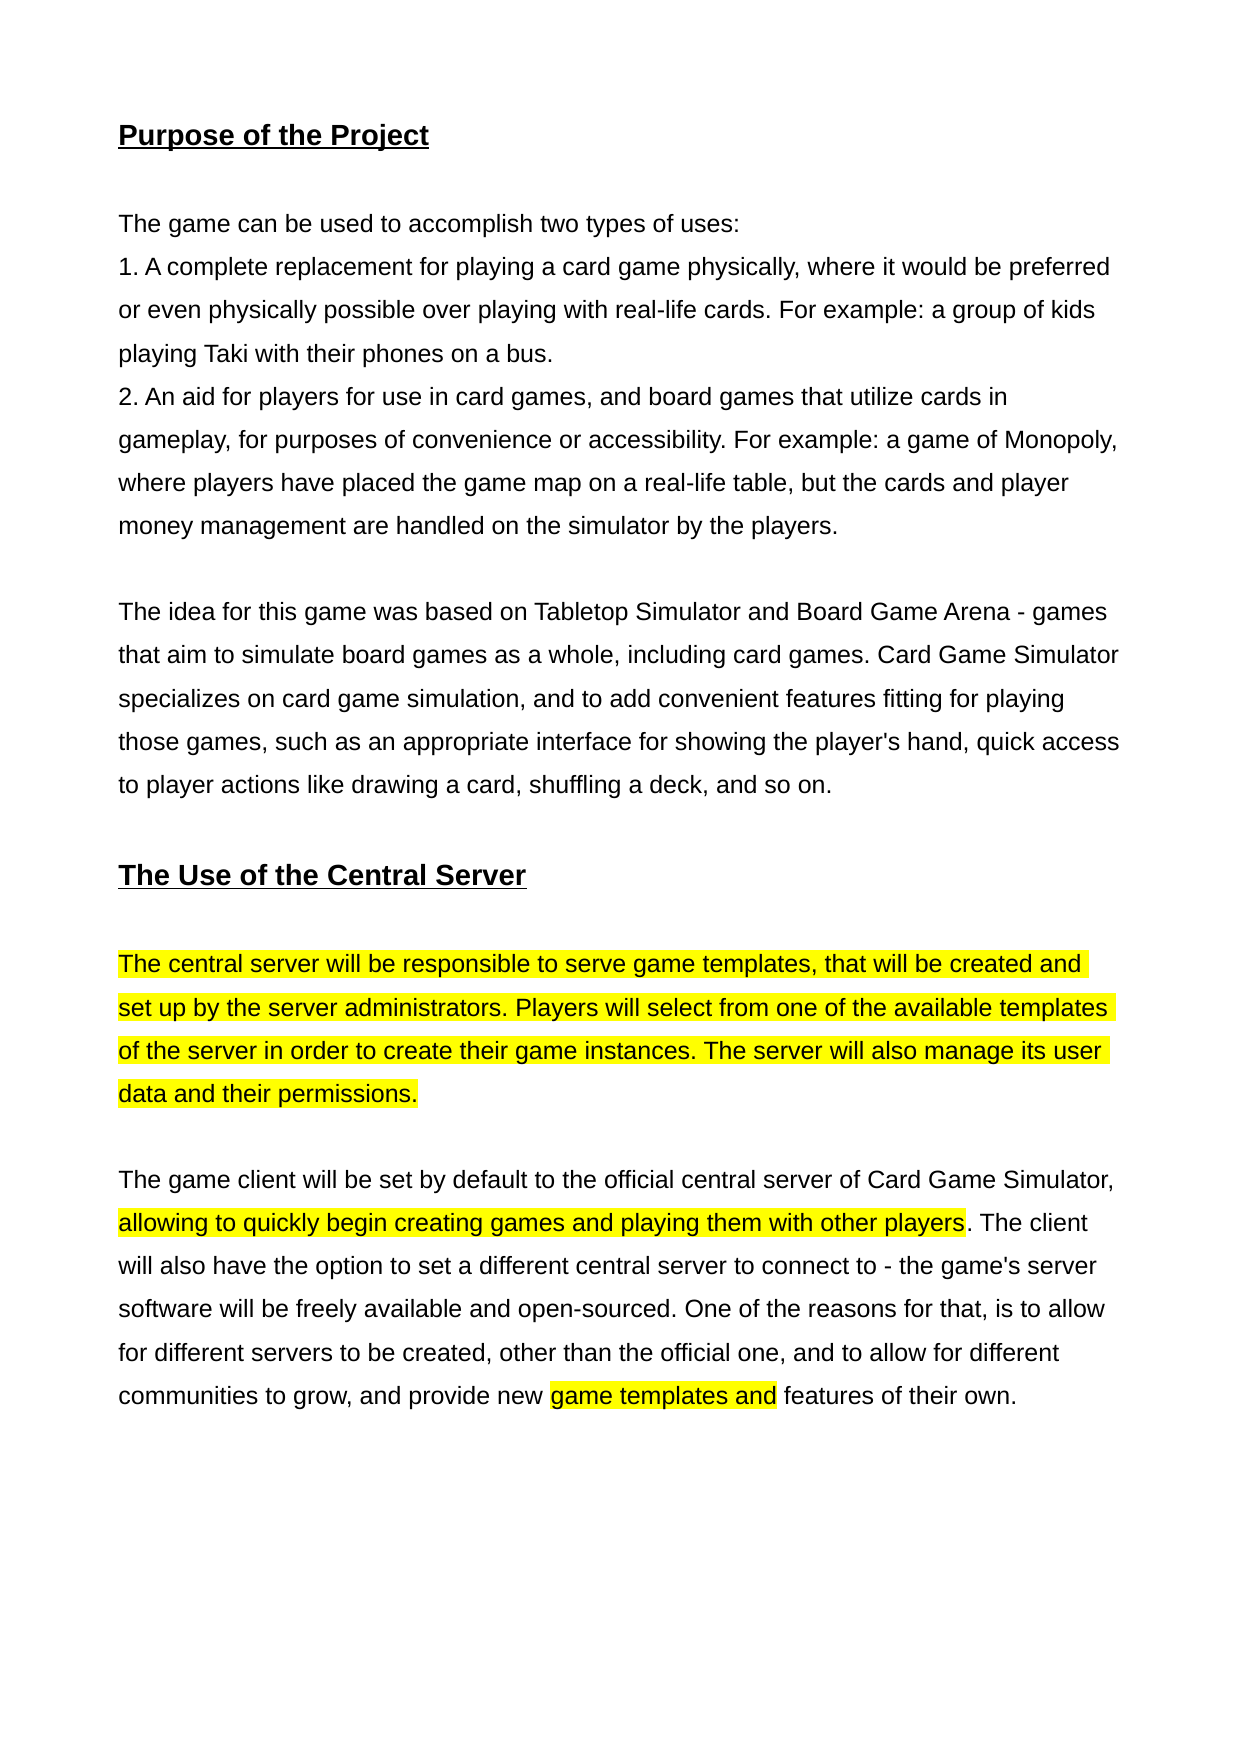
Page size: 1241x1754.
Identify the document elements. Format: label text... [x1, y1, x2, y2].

text Purpose of the Project The game can be used to accomplish two types of uses: 1. A complete replacement for playing a card game physically, where it would be preferred or even physically possible over playing with real-life cards. For example: a group of kids playing Taki with their phones on a bus. 2. An aid for players for use in card games, and board games that utilize cards in gameplay, for purposes of convenience or accessibility. For example: a game of Monopoly, where players have placed the game map on a real-life table, but the cards and player money management are handled on the simulator by the players. The idea for this game was based on Tabletop Simulator and Board Game Arena - games that aim to simulate board games as a whole, including card games. Card Game Simulator specializes on card game simulation, and to add convenient features fitting for playing those games, such as an appropriate interface for showing the player's hand, quick access to player actions like drawing a card, shuffling a deck, and so on. The Use of the Central Server The central server will be responsible to serve game templates, that will be created and set up by the server administrators. Players will select from one of the available templates of the server in order to create their game instances. The server will also manage its user data and their permissions. The game client will be set by default to the official central server of Card Game Simulator, allowing to quickly begin creating games and playing them with other players. The client will also have the option to set a different central server to connect to - the game's server software will be freely available and open-sourced. One of the reasons for that, is to allow for different servers to be created, other than the official one, and to allow for different communities to grow, and provide new game templates and features of their own. [118, 118, 1122, 1496]
